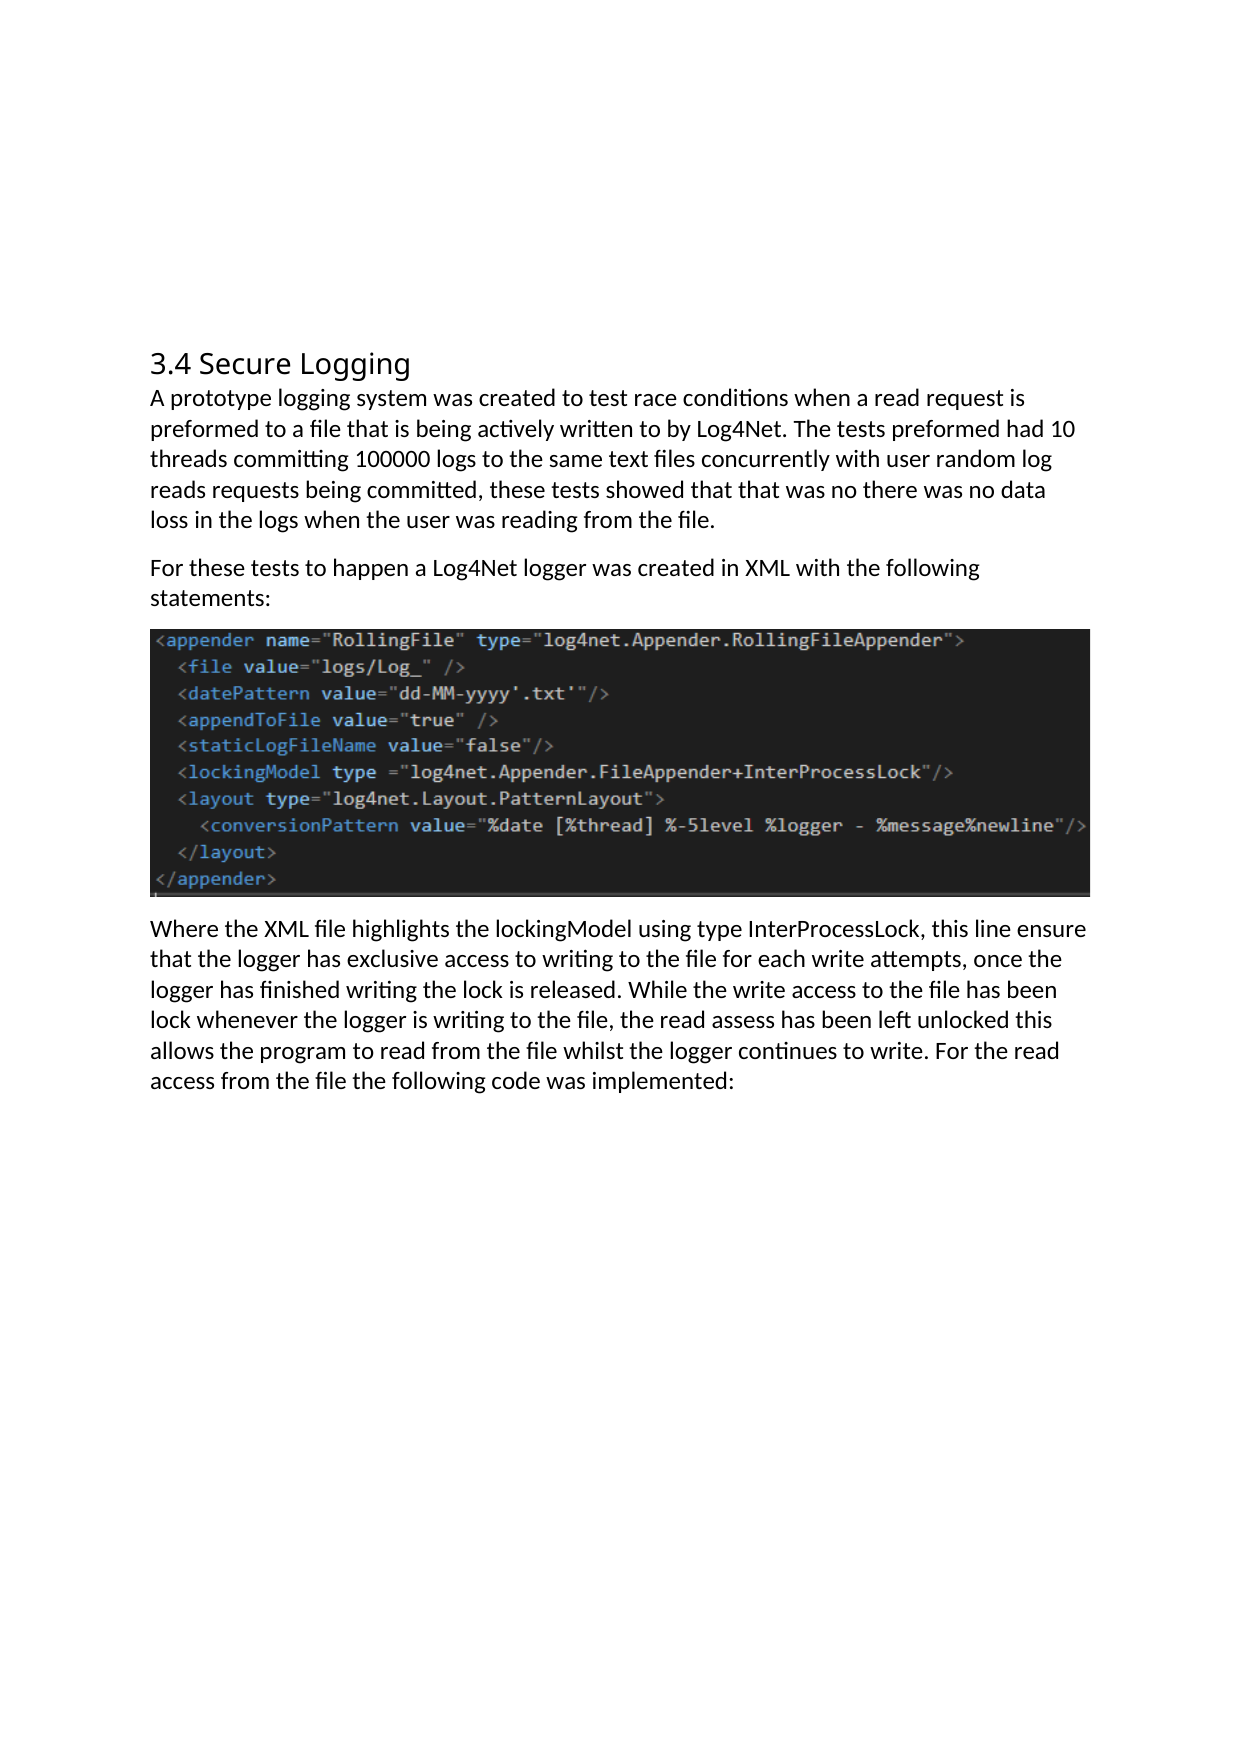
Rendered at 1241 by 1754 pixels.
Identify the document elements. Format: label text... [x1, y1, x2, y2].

text For these tests to happen a Log4Net logger was created in XML with the following statements: [150, 552, 1090, 613]
text Where the XML file highlights the lockingModel using type InterProcessLock, this line ensure that the logger has exclusive access to writing to the file for each write attempts, once the logger has finished writing the lock is released. While the write access to the file has been lock whenever the logger is writing to the file, the read assess has been left unlocked this allows the program to read from the file whilst the logger continues to write. For the read access from the file the following code was implemented: [150, 913, 1090, 1096]
subtitle 3.4 Secure Logging [150, 343, 1090, 383]
text A prototype logging system was created to test race conditions when a read request is preformed to a file that is being actively written to by Log4Net. The tests preformed had 10 threads committing 100000 logs to the same text files concurrently with user random log reads requests being committed, these tests showed that that was no there was no data loss in the logs when the user was reading from the file. [150, 383, 1090, 535]
